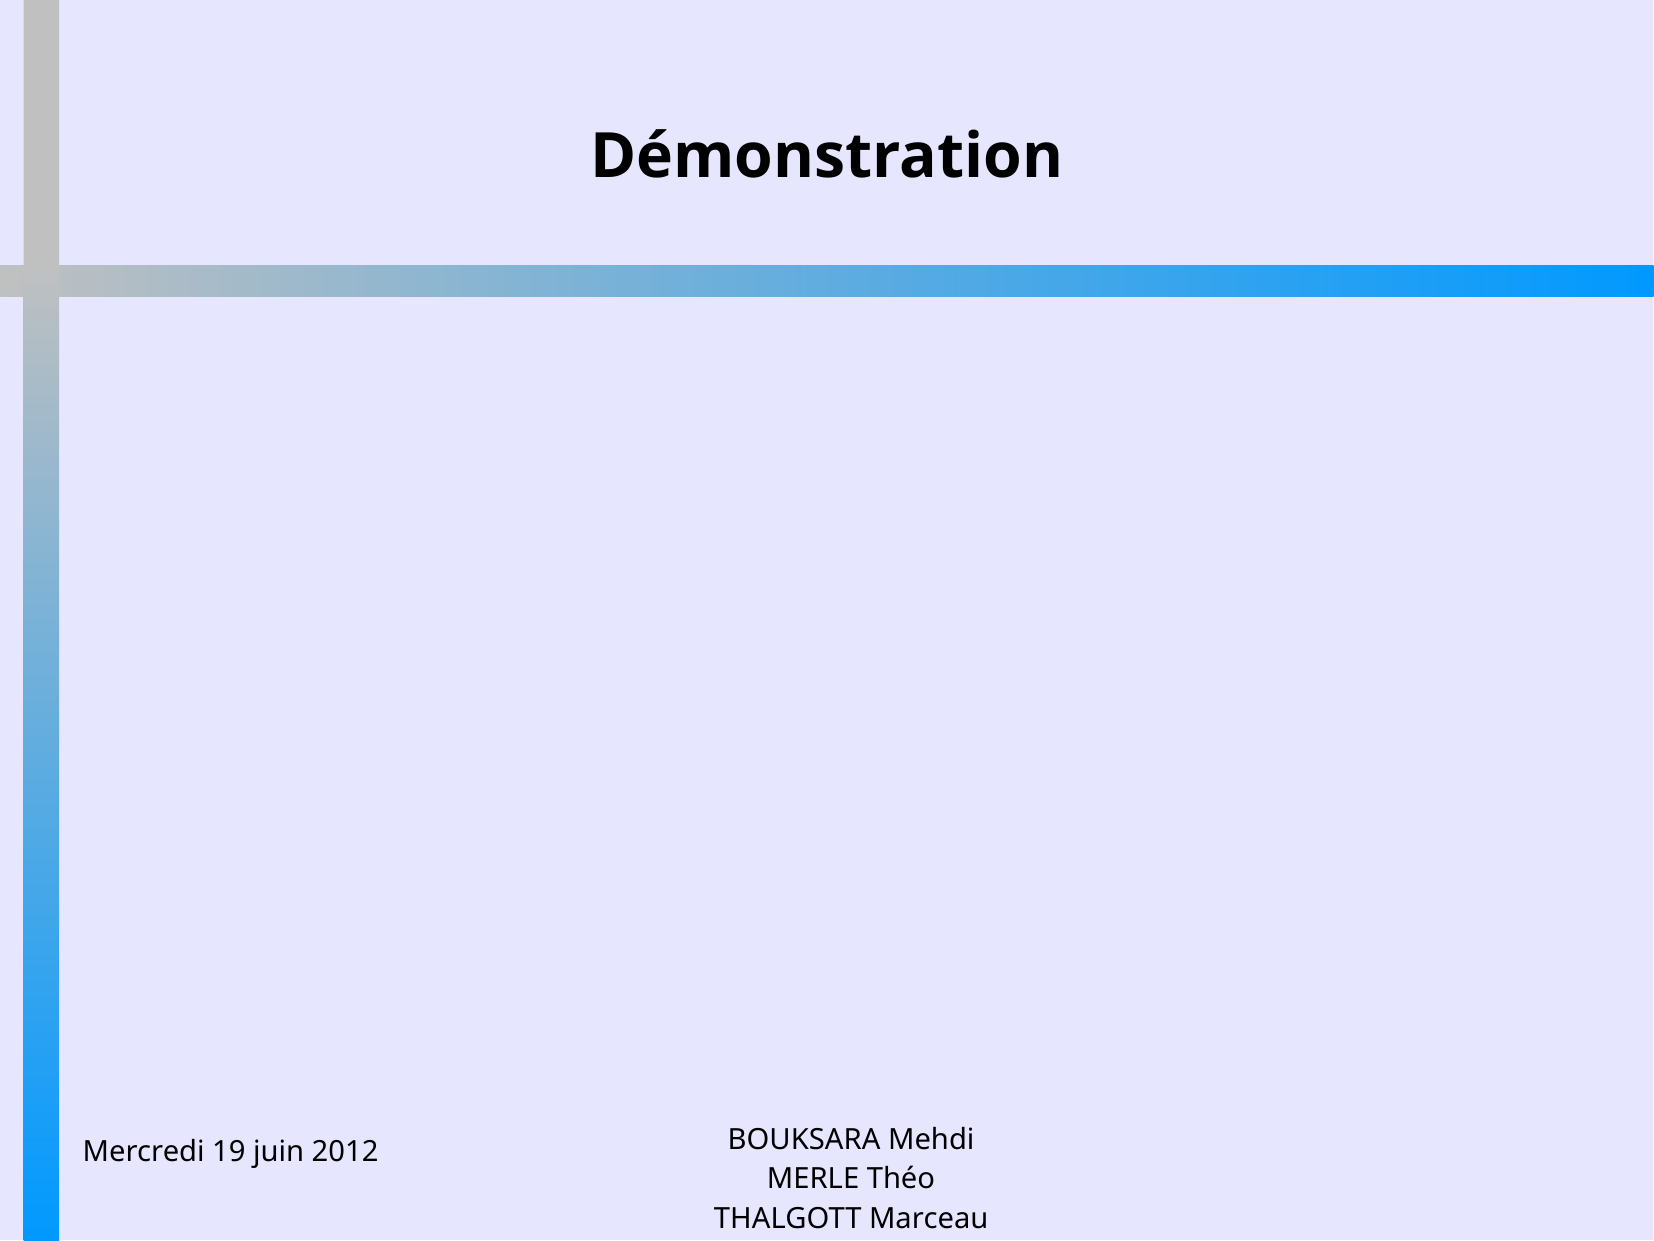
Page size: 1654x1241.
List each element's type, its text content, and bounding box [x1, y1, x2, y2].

title Démonstration [82, 49, 1571, 257]
